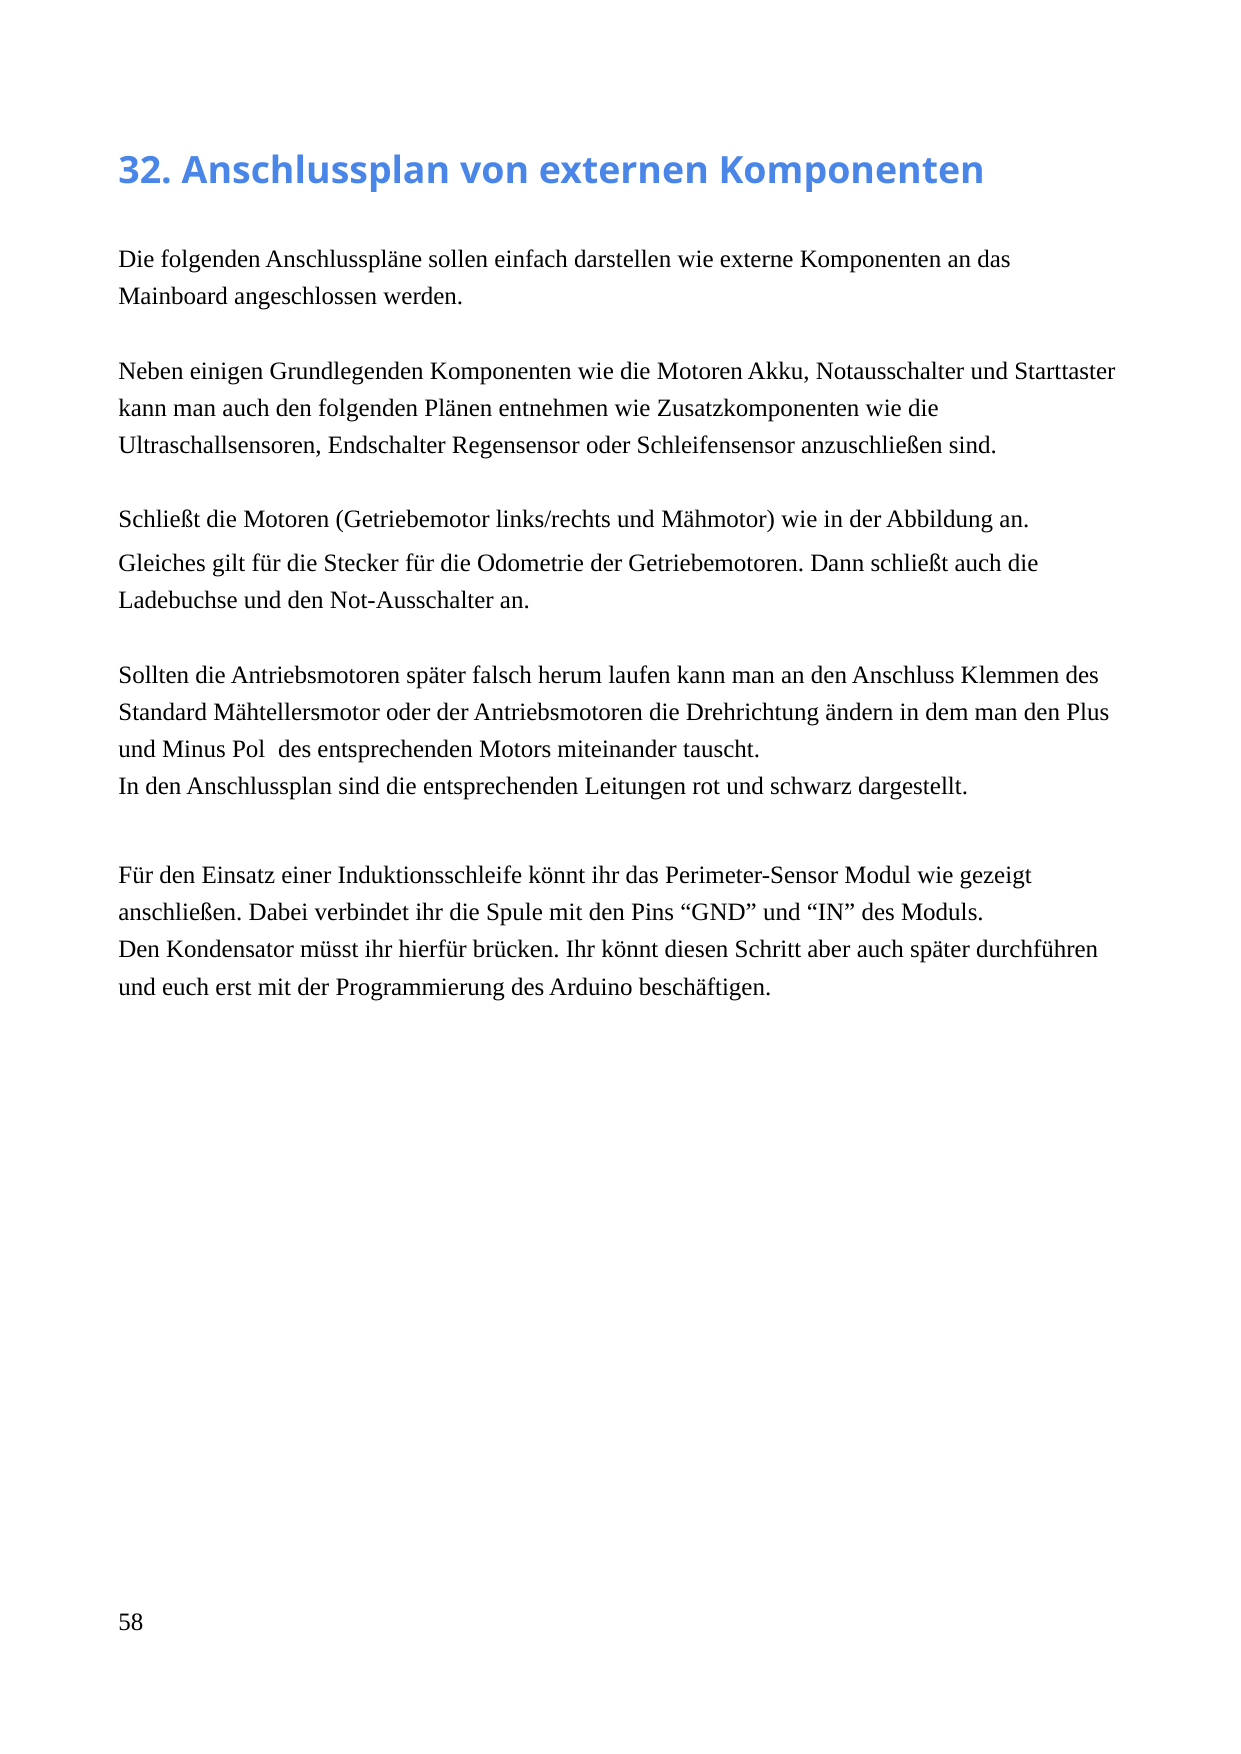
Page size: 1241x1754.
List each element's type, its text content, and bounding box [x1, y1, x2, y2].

subtitle 32. Anschlussplan von externen Komponenten [118, 143, 1122, 194]
text Für den Einsatz einer Induktionsschleife könnt ihr das Perimeter-Sensor Modul wie gezeigt anschließen. Dabei verbindet ihr die Spule mit den Pins “GND” und “IN” des Moduls. Den Kondensator müsst ihr hierfür brücken. Ihr könnt diesen Schritt aber auch später durchführen und euch erst mit der Programmierung des Arduino beschäftigen. [118, 854, 1122, 1002]
text Die folgenden Anschlusspläne sollen einfach darstellen wie externe Komponenten an das Mainboard angeschlossen werden. Neben einigen Grundlegenden Komponenten wie die Motoren Akku, Notausschalter und Starttaster kann man auch den folgenden Plänen entnehmen wie Zusatzkomponenten wie die Ultraschallsensoren, Endschalter Regensensor oder Schleifensensor anzuschließen sind. Schließt die Motoren (Getriebemotor links/rechts und Mähmotor) wie in der Abbildung an. [118, 238, 1122, 535]
text Gleiches gilt für die Stecker für die Odometrie der Getriebemotoren. Dann schließt auch die Ladebuchse und den Not-Ausschalter an. Sollten die Antriebsmotoren später falsch herum laufen kann man an den Anschluss Klemmen des Standard Mähtellersmotor oder der Antriebsmotoren die Drehrichtung ändern in dem man den Plus und Minus Pol des entsprechenden Motors miteinander tauscht. In den Anschlussplan sind die entsprechenden Leitungen rot und schwarz dargestellt. [118, 542, 1122, 802]
